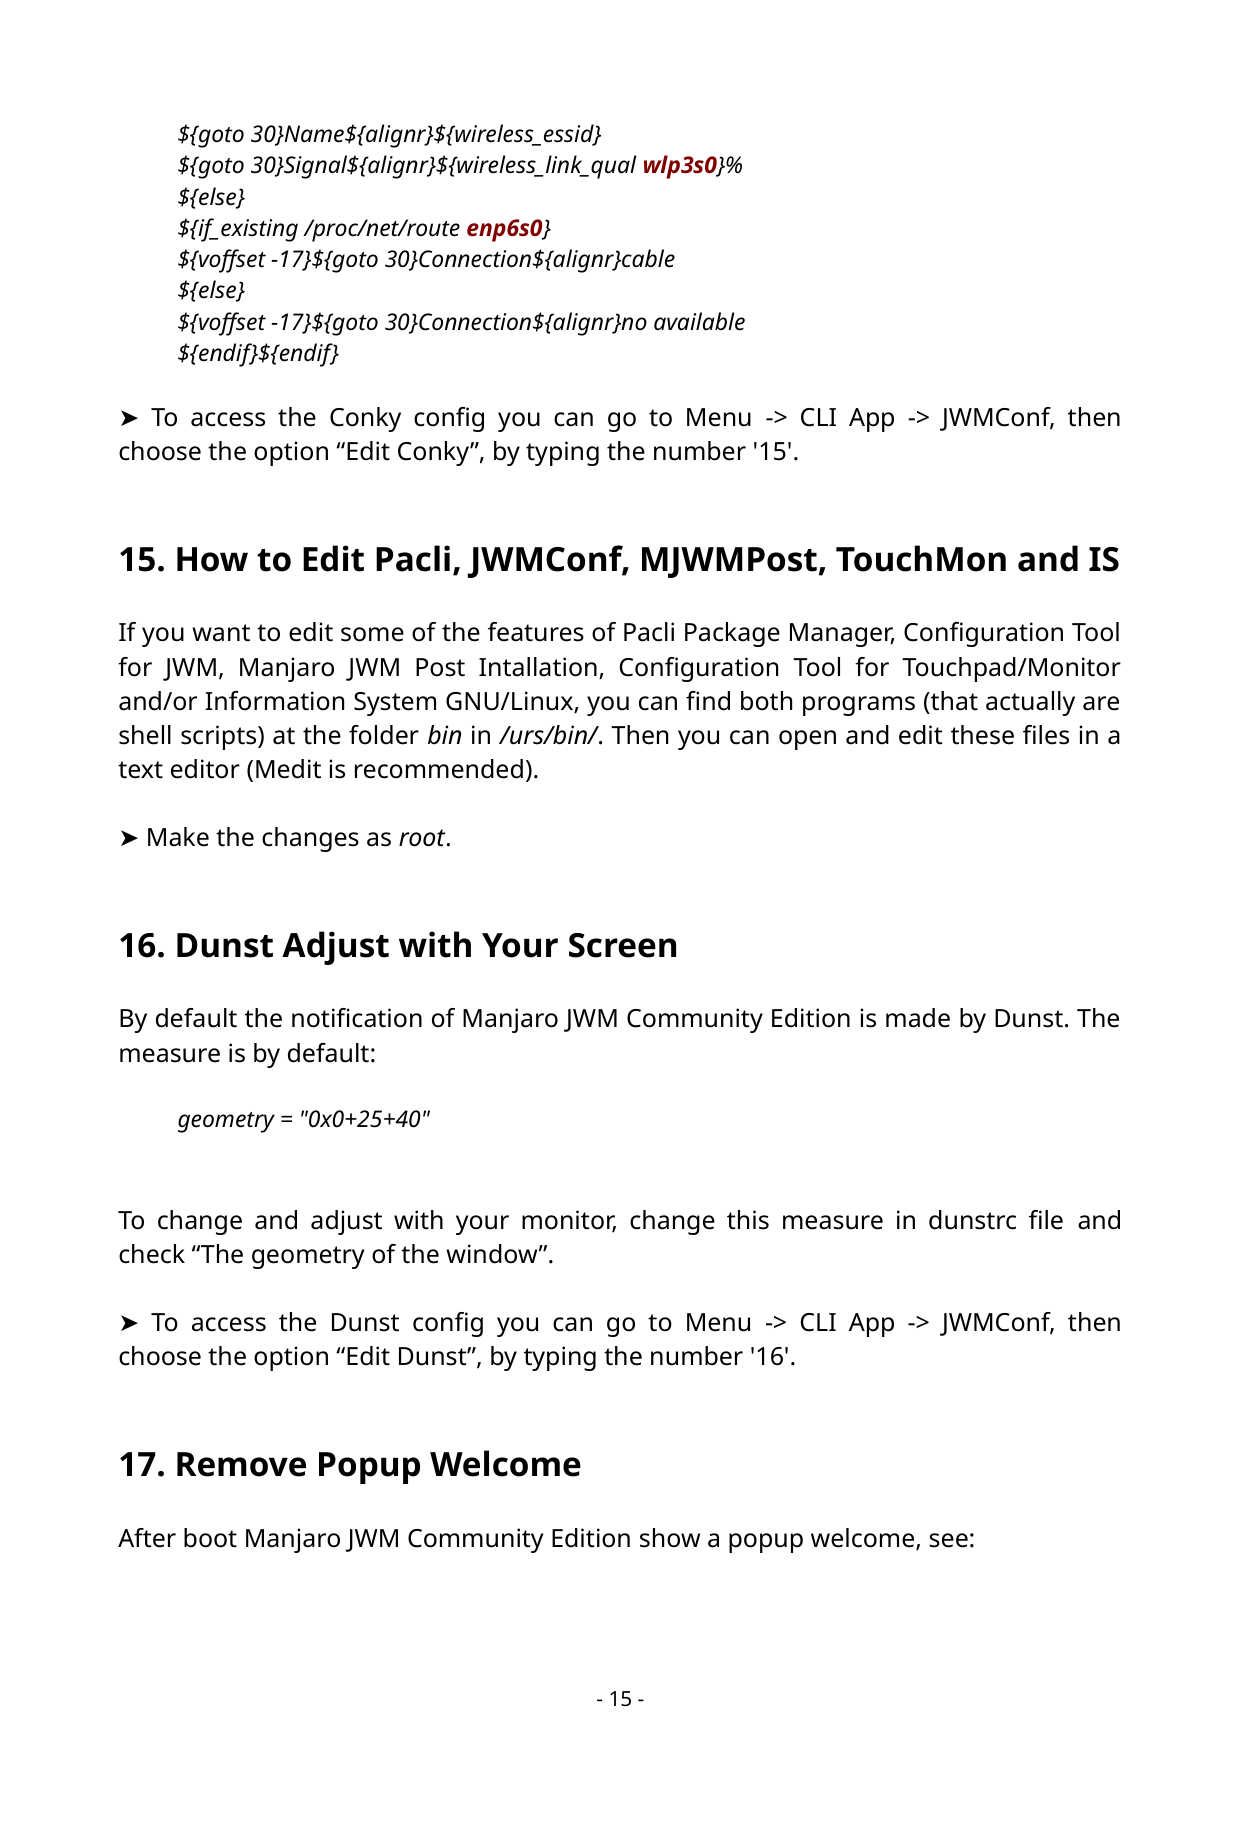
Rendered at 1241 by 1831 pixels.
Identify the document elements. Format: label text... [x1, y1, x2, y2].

text ➤ Make the changes as root. [118, 819, 1122, 853]
text If you want to edit some of the features of Pacli Package Manager, Configuration Tool for JWM, Manjaro JWM Post Intallation, Configuration Tool for Touchpad/Monitor and/or Information System GNU/Linux, you can find both programs (that actually are shell scripts) at the folder bin in /urs/bin/. Then you can open and edit these files in a text editor (Medit is recommended). [118, 615, 1122, 785]
subtitle 17. Remove Popup Welcome [118, 1441, 1122, 1487]
text ➤ To access the Conky config you can go to Menu -> CLI App -> JWMConf, then choose the option “Edit Conky”, by typing the number '15'. [118, 399, 1122, 467]
text ${voffset -17}${goto 30}Connection${alignr}no available [177, 306, 1122, 337]
text ${goto 30}Signal${alignr}${wireless_link_qual wlp3s0}% [177, 149, 1122, 181]
text By default the notification of Manjaro JWM Community Edition is made by Dunst. The measure is by default: [118, 1001, 1122, 1069]
text ${else} [177, 181, 1122, 212]
text To change and adjust with your monitor, change this measure in dunstrc file and check “The geometry of the window”. [118, 1203, 1122, 1271]
subtitle 16. Dunst Adjust with Your Screen [118, 922, 1122, 967]
subtitle 15. How to Edit Pacli, JWMConf, MJWMPost, TouchMon and IS [118, 536, 1122, 581]
text ➤ To access the Dunst config you can go to Menu -> CLI App -> JWMConf, then choose the option “Edit Dunst”, by typing the number '16'. [118, 1305, 1122, 1373]
text After boot Manjaro JWM Community Edition show a popup welcome, see: [118, 1521, 1122, 1555]
text ${voffset -17}${goto 30}Connection${alignr}cable [177, 243, 1122, 274]
text ${if_existing /proc/net/route enp6s0} [177, 212, 1122, 243]
text ${else} [177, 274, 1122, 306]
text geometry = "0x0+25+40" [177, 1103, 1122, 1134]
text ${endif}${endif} [177, 337, 1122, 368]
text ${goto 30}Name${alignr}${wireless_essid} [177, 118, 1122, 149]
